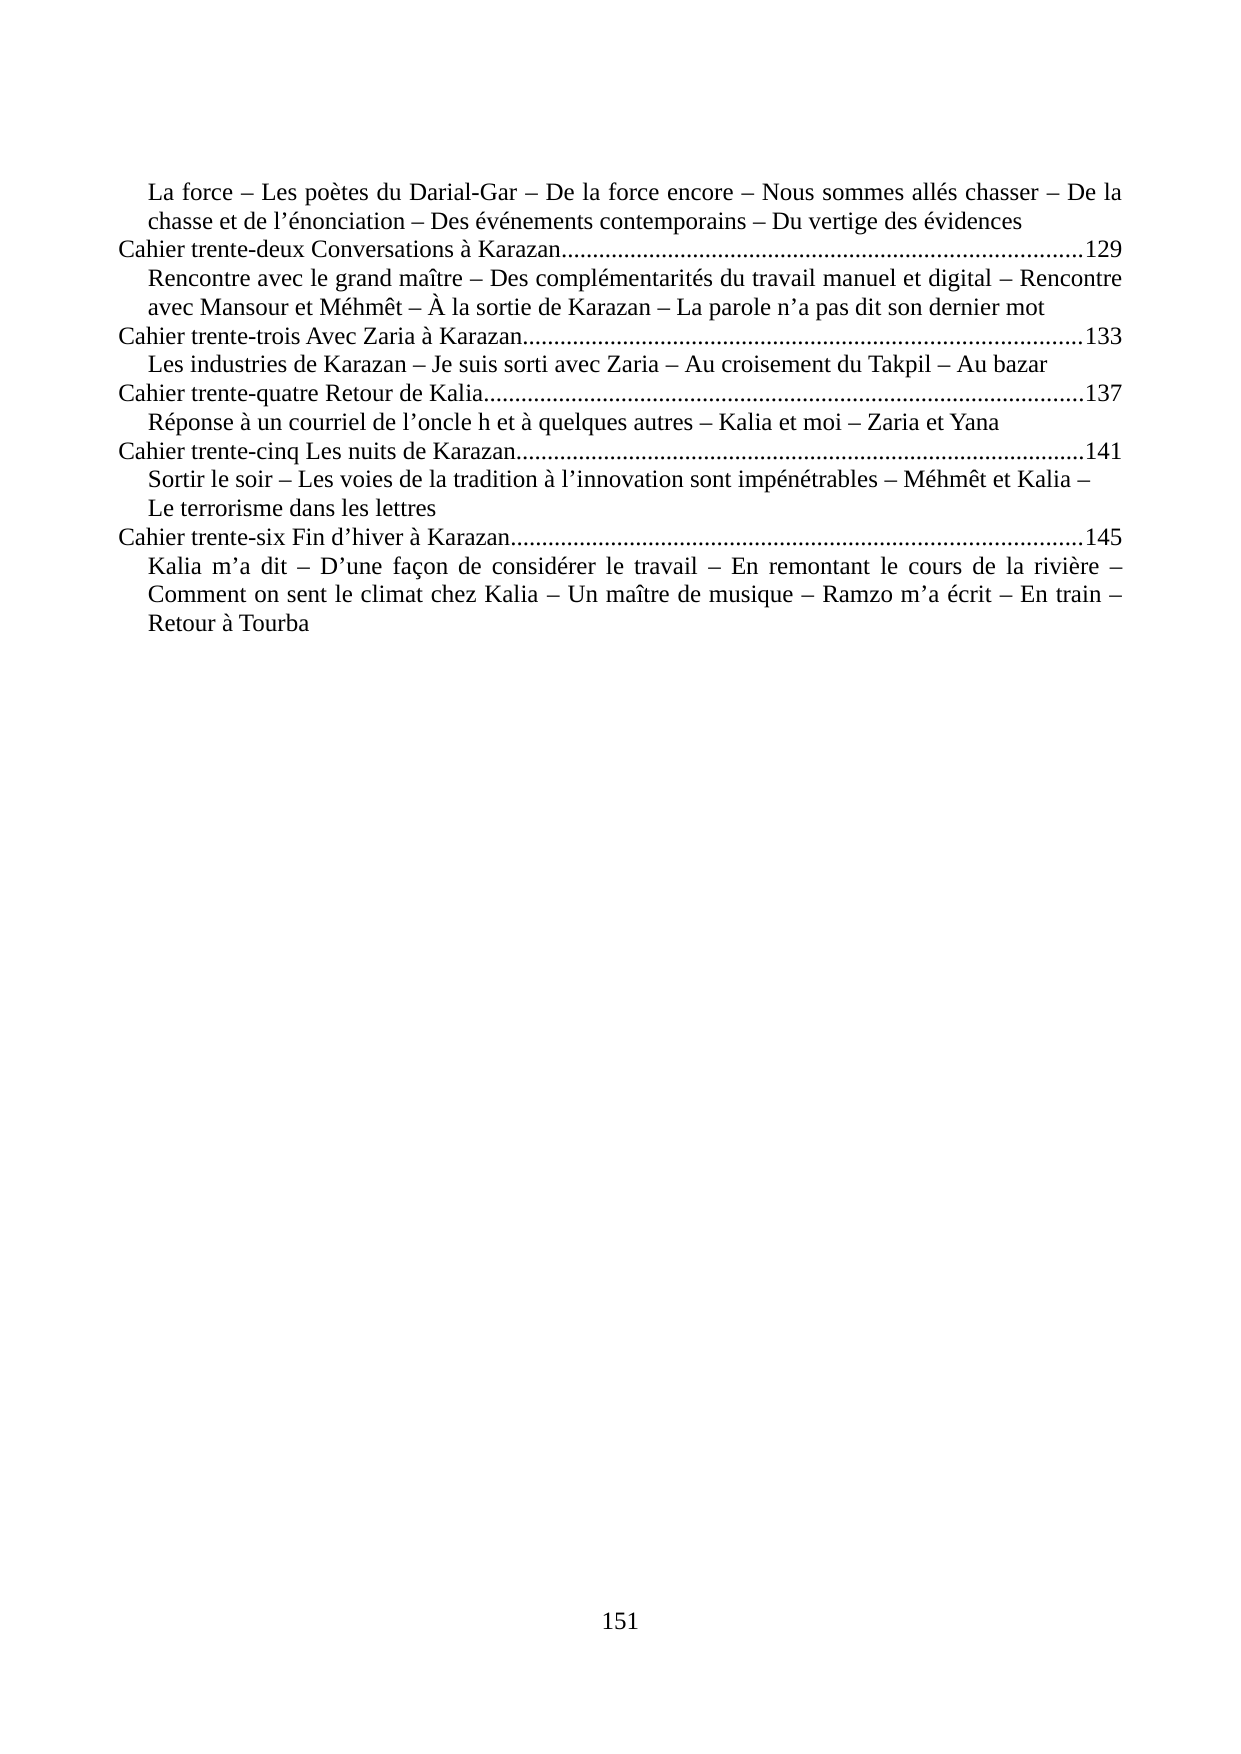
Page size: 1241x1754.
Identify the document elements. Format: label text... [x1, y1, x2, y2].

text Kalia m’a dit – D’une façon de considérer le travail – En remontant le cours de la rivière – Comment on sent le climat chez Kalia – Un maître de musique – Ramzo m’a écrit – En train – Retour à Tourba [148, 551, 1122, 637]
text Cahier trente-deux Conversations à Karazan 129 [118, 234, 1122, 263]
text La force – Les poètes du Darial-Gar – De la force encore – Nous sommes allés chasser – De la chasse et de l’énonciation – Des événements contemporains – Du vertige des évidences [148, 177, 1122, 234]
text Cahier trente-quatre Retour de Kalia 137 [118, 378, 1122, 407]
text Rencontre avec le grand maître – Des complémentarités du travail manuel et digital – Rencontre avec Mansour et Méhmêt – À la sortie de Karazan – La parole n’a pas dit son dernier mot [148, 263, 1122, 321]
text Cahier trente-cinq Les nuits de Karazan 141 [118, 436, 1122, 464]
text Réponse à un courriel de l’oncle h et à quelques autres – Kalia et moi – Zaria et Yana [148, 407, 1122, 436]
text Les industries de Karazan – Je suis sorti avec Zaria – Au croisement du Takpil – Au bazar [148, 349, 1122, 378]
text Cahier trente-trois Avec Zaria à Karazan 133 [118, 321, 1122, 349]
text Sortir le soir – Les voies de la tradition à l’innovation sont impénétrables – Méhmêt et Kalia – Le terrorisme dans les lettres [148, 464, 1122, 522]
text Cahier trente-six Fin d’hiver à Karazan 145 [118, 522, 1122, 551]
